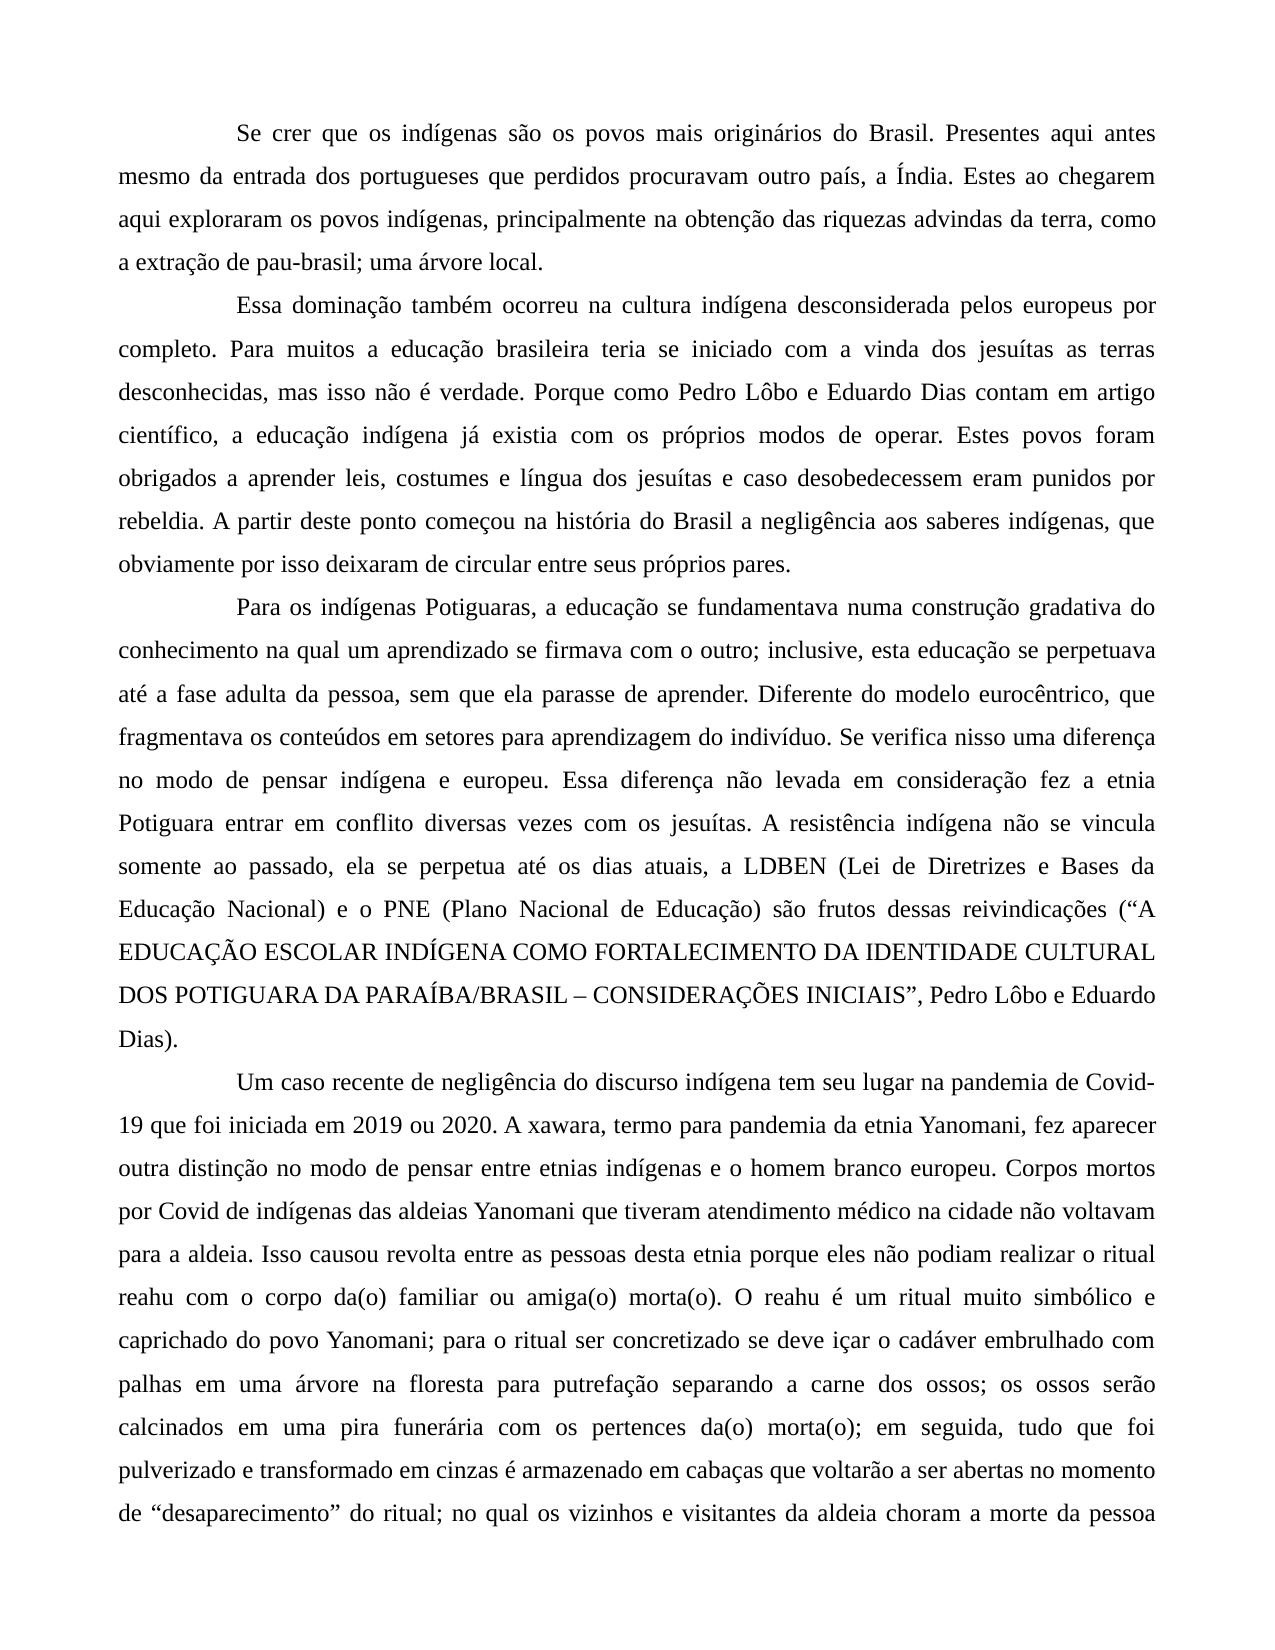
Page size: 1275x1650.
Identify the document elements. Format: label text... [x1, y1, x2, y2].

text Um caso recente de negligência do discurso indígena tem seu lugar na pandemia de Covid-19 que foi iniciada em 2019 ou 2020. A xawara, termo para pandemia da etnia Yanomani, fez aparecer outra distinção no modo de pensar entre etnias indígenas e o homem branco europeu. Corpos mortos por Covid de indígenas das aldeias Yanomani que tiveram atendimento médico na cidade não voltavam para a aldeia. Isso causou revolta entre as pessoas desta etnia porque eles não podiam realizar o ritual reahu com o corpo da(o) familiar ou amiga(o) morta(o). O reahu é um ritual muito simbólico e caprichado do povo Yanomani; para o ritual ser concretizado se deve içar o cadáver embrulhado com palhas em uma árvore na floresta para putrefação separando a carne dos ossos; os ossos serão calcinados em uma pira funerária com os pertences da(o) morta(o); em seguida, tudo que foi pulverizado e transformado em cinzas é armazenado em cabaças que voltarão a ser abertas no momento de “desaparecimento” do ritual; no qual os vizinhos e visitantes da aldeia choram a morte da pessoa [118, 1067, 1157, 1527]
text Essa dominação também ocorreu na cultura indígena desconsiderada pelos europeus por completo. Para muitos a educação brasileira teria se iniciado com a vinda dos jesuítas as terras desconhecidas, mas isso não é verdade. Porque como Pedro Lôbo e Eduardo Dias contam em artigo científico, a educação indígena já existia com os próprios modos de operar. Estes povos foram obrigados a aprender leis, costumes e língua dos jesuítas e caso desobedecessem eram punidos por rebeldia. A partir deste ponto começou na história do Brasil a negligência aos saberes indígenas, que obviamente por isso deixaram de circular entre seus próprios pares. [118, 291, 1157, 578]
text Para os indígenas Potiguaras, a educação se fundamentava numa construção gradativa do conhecimento na qual um aprendizado se firmava com o outro; inclusive, esta educação se perpetuava até a fase adulta da pessoa, sem que ela parasse de aprender. Diferente do modelo eurocêntrico, que fragmentava os conteúdos em setores para aprendizagem do indivíduo. Se verifica nisso uma diferença no modo de pensar indígena e europeu. Essa diferença não levada em consideração fez a etnia Potiguara entrar em conflito diversas vezes com os jesuítas. A resistência indígena não se vincula somente ao passado, ela se perpetua até os dias atuais, a LDBEN (Lei de Diretrizes e Bases da Educação Nacional) e o PNE (Plano Nacional de Educação) são frutos dessas reivindicações (“A EDUCAÇÃO ESCOLAR INDÍGENA COMO FORTALECIMENTO DA IDENTIDADE CULTURAL DOS POTIGUARA DA PARAÍBA/BRASIL – CONSIDERAÇÕES INICIAIS”, Pedro Lôbo e Eduardo Dias). [118, 592, 1157, 1052]
text Se crer que os indígenas são os povos mais originários do Brasil. Presentes aqui antes mesmo da entrada dos portugueses que perdidos procuravam outro país, a Índia. Estes ao chegarem aqui exploraram os povos indígenas, principalmente na obtenção das riquezas advindas da terra, como a extração de pau-brasil; uma árvore local. [118, 118, 1157, 276]
